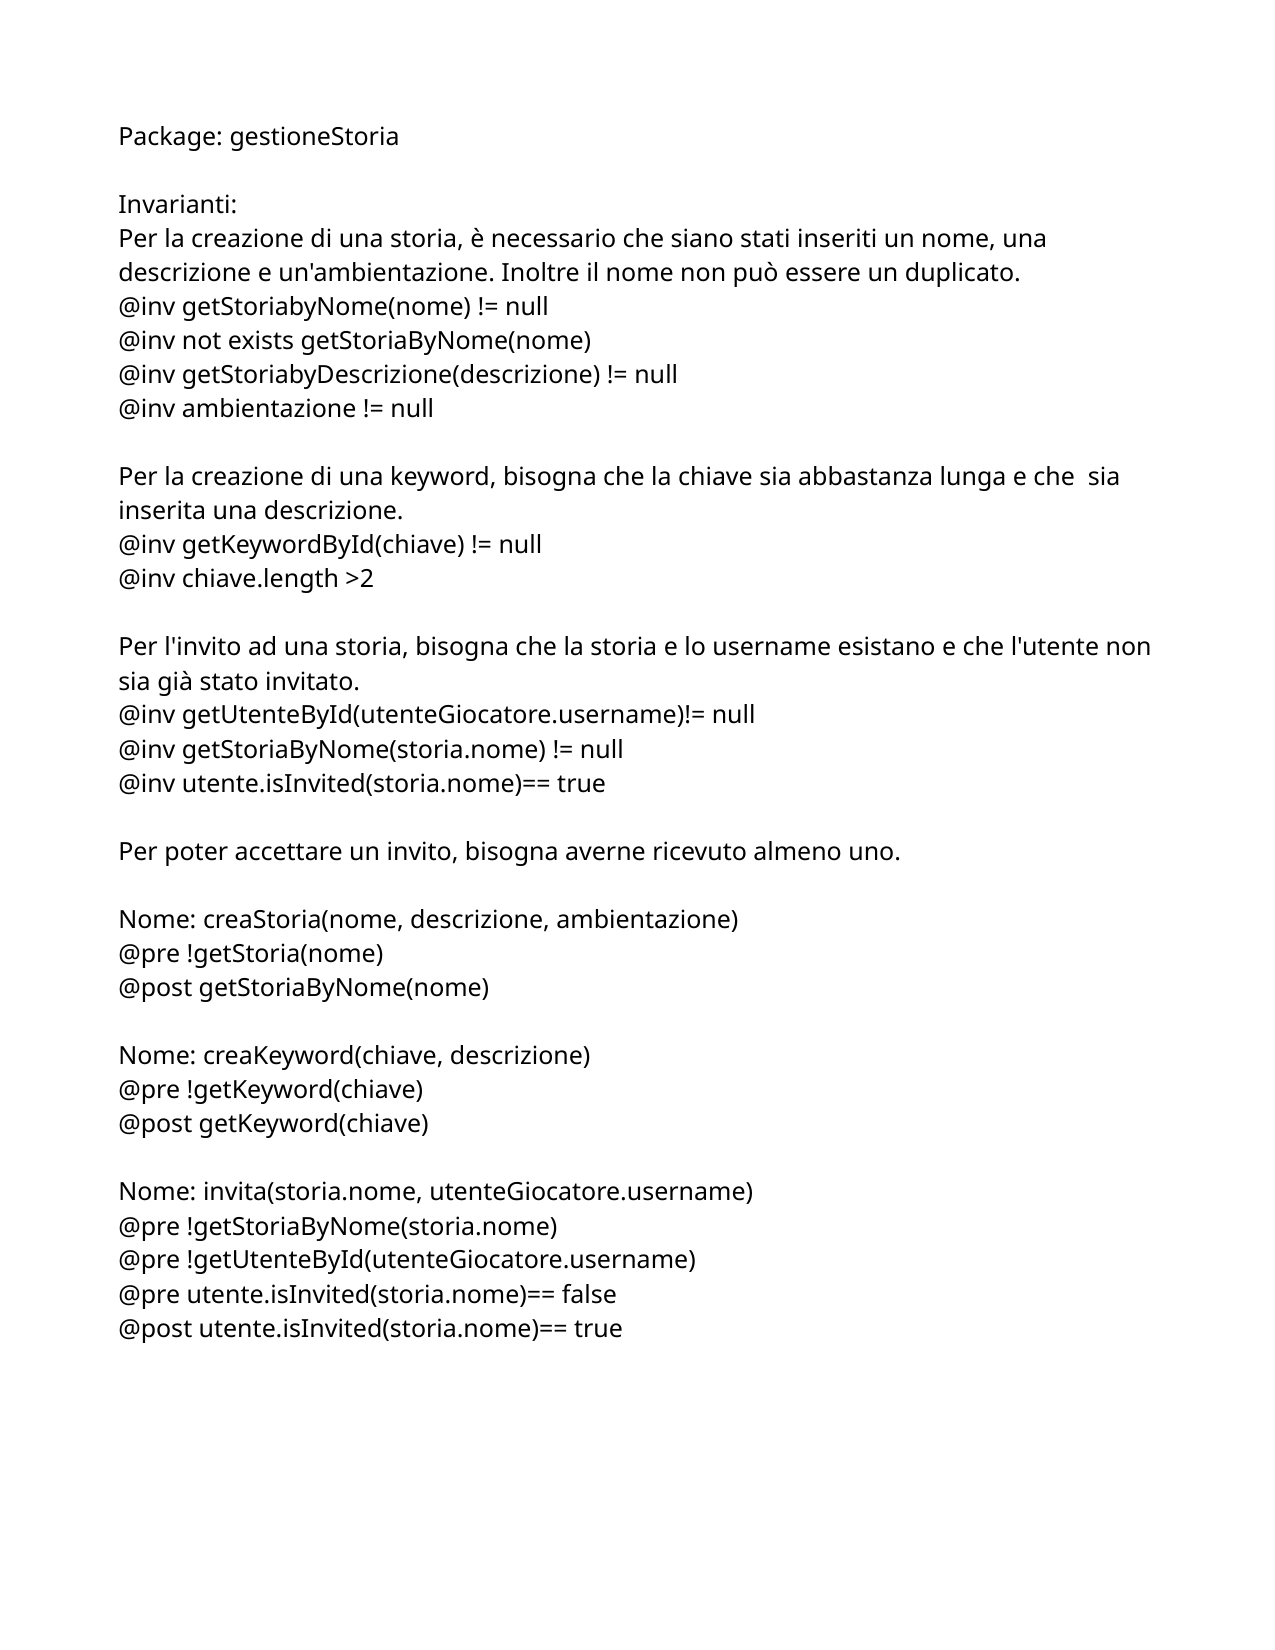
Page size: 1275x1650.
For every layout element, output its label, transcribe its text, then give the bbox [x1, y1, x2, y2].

text Per poter accettare un invito, bisogna averne ricevuto almeno uno. [118, 833, 1157, 867]
text @inv chiave.length >2 [118, 561, 1157, 595]
text @pre utente.isInvited(storia.nome)== false [118, 1276, 1157, 1310]
text @inv getStoriaByNome(storia.nome) != null [118, 731, 1157, 765]
text @post utente.isInvited(storia.nome)== true [118, 1310, 1157, 1344]
text @inv getStoriabyNome(nome) != null [118, 288, 1157, 322]
text @pre !getUtenteById(utenteGiocatore.username) [118, 1242, 1157, 1276]
text Per la creazione di una keyword, bisogna che la chiave sia abbastanza lunga e che sia inserita una descrizione. [118, 459, 1157, 527]
text Nome: creaStoria(nome, descrizione, ambientazione) [118, 902, 1157, 936]
text @post getKeyword(chiave) [118, 1106, 1157, 1140]
text @inv utente.isInvited(storia.nome)== true [118, 765, 1157, 799]
text Per l'invito ad una storia, bisogna che la storia e lo username esistano e che l'utente non sia già stato invitato. [118, 629, 1157, 697]
text Nome: creaKeyword(chiave, descrizione) [118, 1038, 1157, 1072]
text Per la creazione di una storia, è necessario che siano stati inseriti un nome, una descrizione e un'ambientazione. Inoltre il nome non può essere un duplicato. [118, 220, 1157, 288]
text @inv not exists getStoriaByNome(nome) [118, 322, 1157, 357]
text @post getStoriaByNome(nome) [118, 970, 1157, 1004]
text @pre !getStoria(nome) [118, 936, 1157, 970]
text @inv getStoriabyDescrizione(descrizione) != null [118, 357, 1157, 391]
text @inv getUtenteById(utenteGiocatore.username)!= null [118, 697, 1157, 731]
text @inv ambientazione != null [118, 391, 1157, 425]
text Invarianti: [118, 186, 1157, 220]
text Package: gestioneStoria [118, 118, 1157, 152]
text @inv getKeywordById(chiave) != null [118, 527, 1157, 561]
text @pre !getKeyword(chiave) [118, 1072, 1157, 1106]
text @pre !getStoriaByNome(storia.nome) [118, 1208, 1157, 1242]
text Nome: invita(storia.nome, utenteGiocatore.username) [118, 1174, 1157, 1208]
